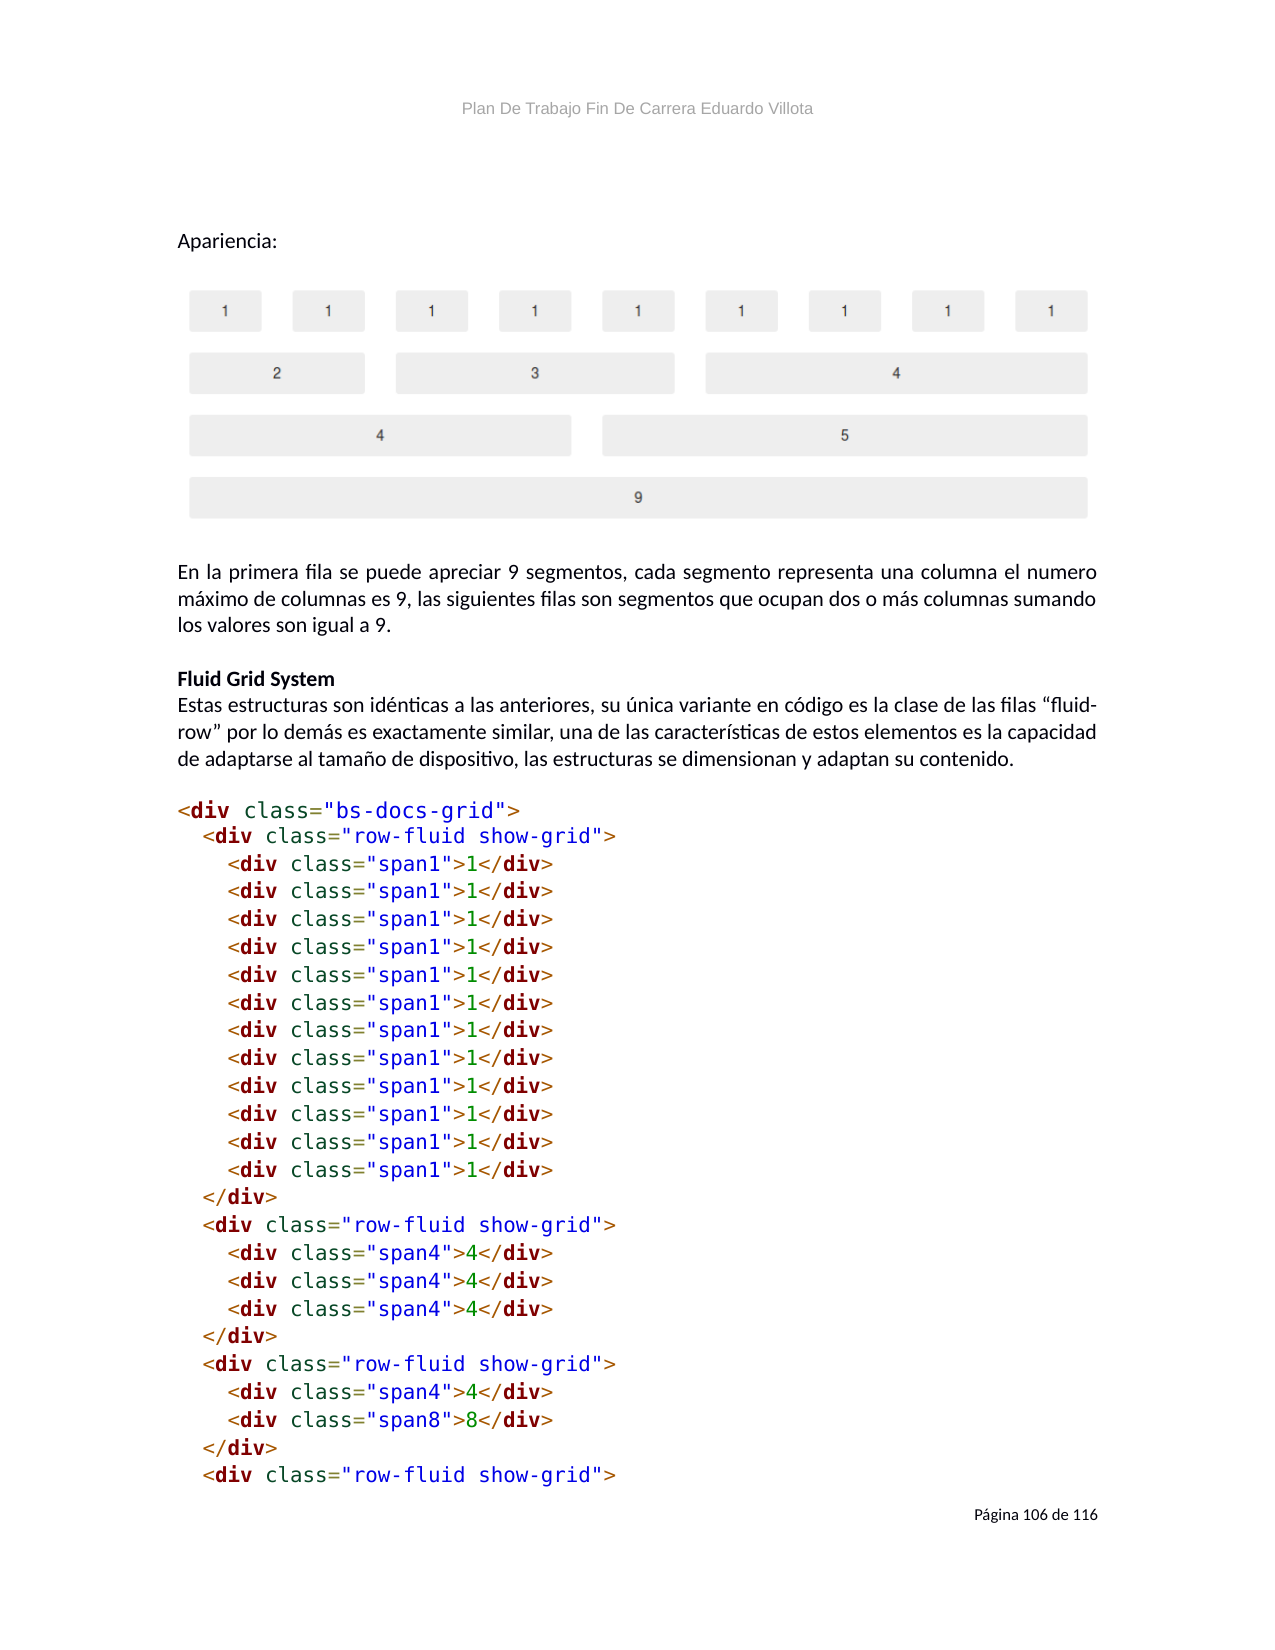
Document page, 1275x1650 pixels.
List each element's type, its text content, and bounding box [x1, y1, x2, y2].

text <div class="span8">8</div> [177, 1408, 1098, 1432]
text </div> [177, 1324, 1098, 1349]
text <div class="span1">1</div> [177, 1102, 1098, 1126]
text <div class="span4">4</div> [177, 1269, 1098, 1293]
text <div class="span1">1</div> [177, 879, 1098, 904]
text <div class="row-fluid show-grid"> [177, 1352, 1098, 1377]
text </div> [177, 1436, 1098, 1460]
text <div class="span4">4</div> [177, 1241, 1098, 1265]
text Fluid Grid System [177, 665, 1098, 692]
text <div class="span4">4</div> [177, 1380, 1098, 1404]
text </div> [177, 1185, 1098, 1210]
text Apariencia: [177, 228, 1098, 254]
text Estas estructuras son idénticas a las anteriores, su única variante en código es la clase de las filas “fluid-row” por lo demás es exactamente similar, una de las características de estos elementos es la capacidad de adaptarse al tamaño de dispositivo, las estructuras se dimensionan y adaptan su contenido. [177, 692, 1098, 772]
text <div class="span4">4</div> [177, 1297, 1098, 1321]
picture [177, 281, 1098, 532]
text <div class="span1">1</div> [177, 1046, 1098, 1071]
text <div class="span1">1</div> [177, 935, 1098, 959]
text <div class="row-fluid show-grid"> [177, 824, 1098, 848]
text <div class="span1">1</div> [177, 1158, 1098, 1182]
text <div class="span1">1</div> [177, 1074, 1098, 1098]
text <div class="span1">1</div> [177, 1018, 1098, 1043]
text <div class="span1">1</div> [177, 852, 1098, 876]
text <div class="span1">1</div> [177, 991, 1098, 1015]
text <div class="span1">1</div> [177, 1130, 1098, 1154]
text En la primera fila se puede apreciar 9 segmentos, cada segmento representa una columna el numero máximo de columnas es 9, las siguientes filas son segmentos que ocupan dos o más columnas sumando los valores son igual a 9. [177, 558, 1098, 638]
text <div class="span1">1</div> [177, 963, 1098, 987]
text <div class="span1">1</div> [177, 907, 1098, 932]
text <div class="row-fluid show-grid"> [177, 1213, 1098, 1237]
text <div class="bs-docs-grid"> [177, 798, 1098, 824]
text <div class="row-fluid show-grid"> [177, 1463, 1098, 1488]
